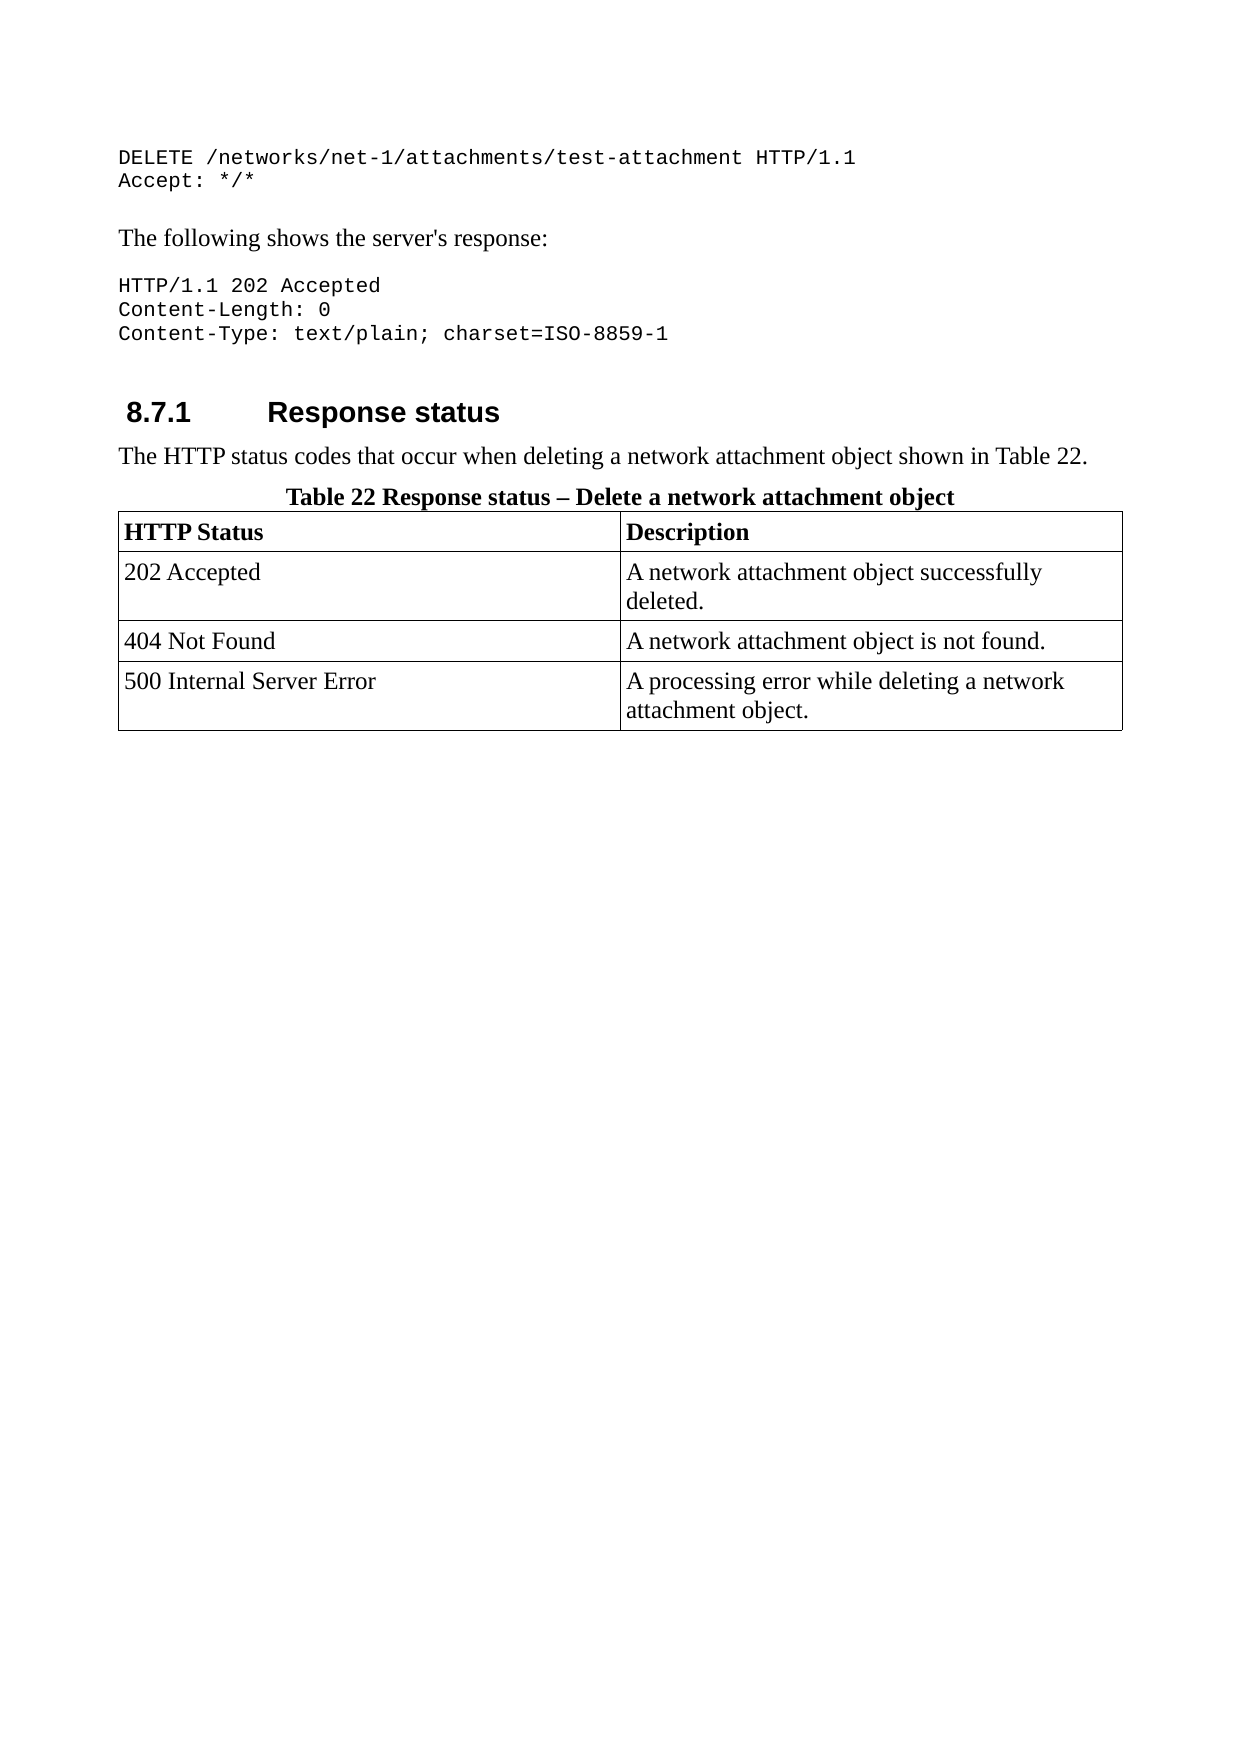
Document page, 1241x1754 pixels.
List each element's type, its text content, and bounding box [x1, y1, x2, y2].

table_cell 202 Accepted [119, 552, 620, 620]
text Content-Length: 0 [118, 299, 1122, 323]
text Accept: */* [118, 171, 1122, 194]
subtitle Table ２２ Response status – Delete a network attachment object [118, 482, 1122, 511]
table_cell A processing error while deleting a network attachment object. [621, 662, 1122, 730]
subtitle Response status [118, 395, 1122, 428]
text HTTP/1.1 202 Accepted [118, 275, 1122, 299]
table_cell A network attachment object successfully deleted. [621, 552, 1122, 620]
text Content-Type: text/plain; charset=ISO-8859-1 [118, 323, 1122, 346]
text DELETE /networks/net-1/attachments/test-attachment HTTP/1.1 [118, 147, 1122, 171]
table_header HTTP Status [119, 512, 620, 551]
table_header Description [621, 512, 1122, 551]
text The HTTP status codes that occur when deleting a network attachment object shown in Table 22. [118, 441, 1122, 470]
text The following shows the server's response: [118, 223, 1122, 252]
table_cell 500 Internal Server Error [119, 662, 620, 730]
table_cell 404 Not Found [119, 621, 620, 661]
table_cell A network attachment object is not found. [621, 621, 1122, 661]
